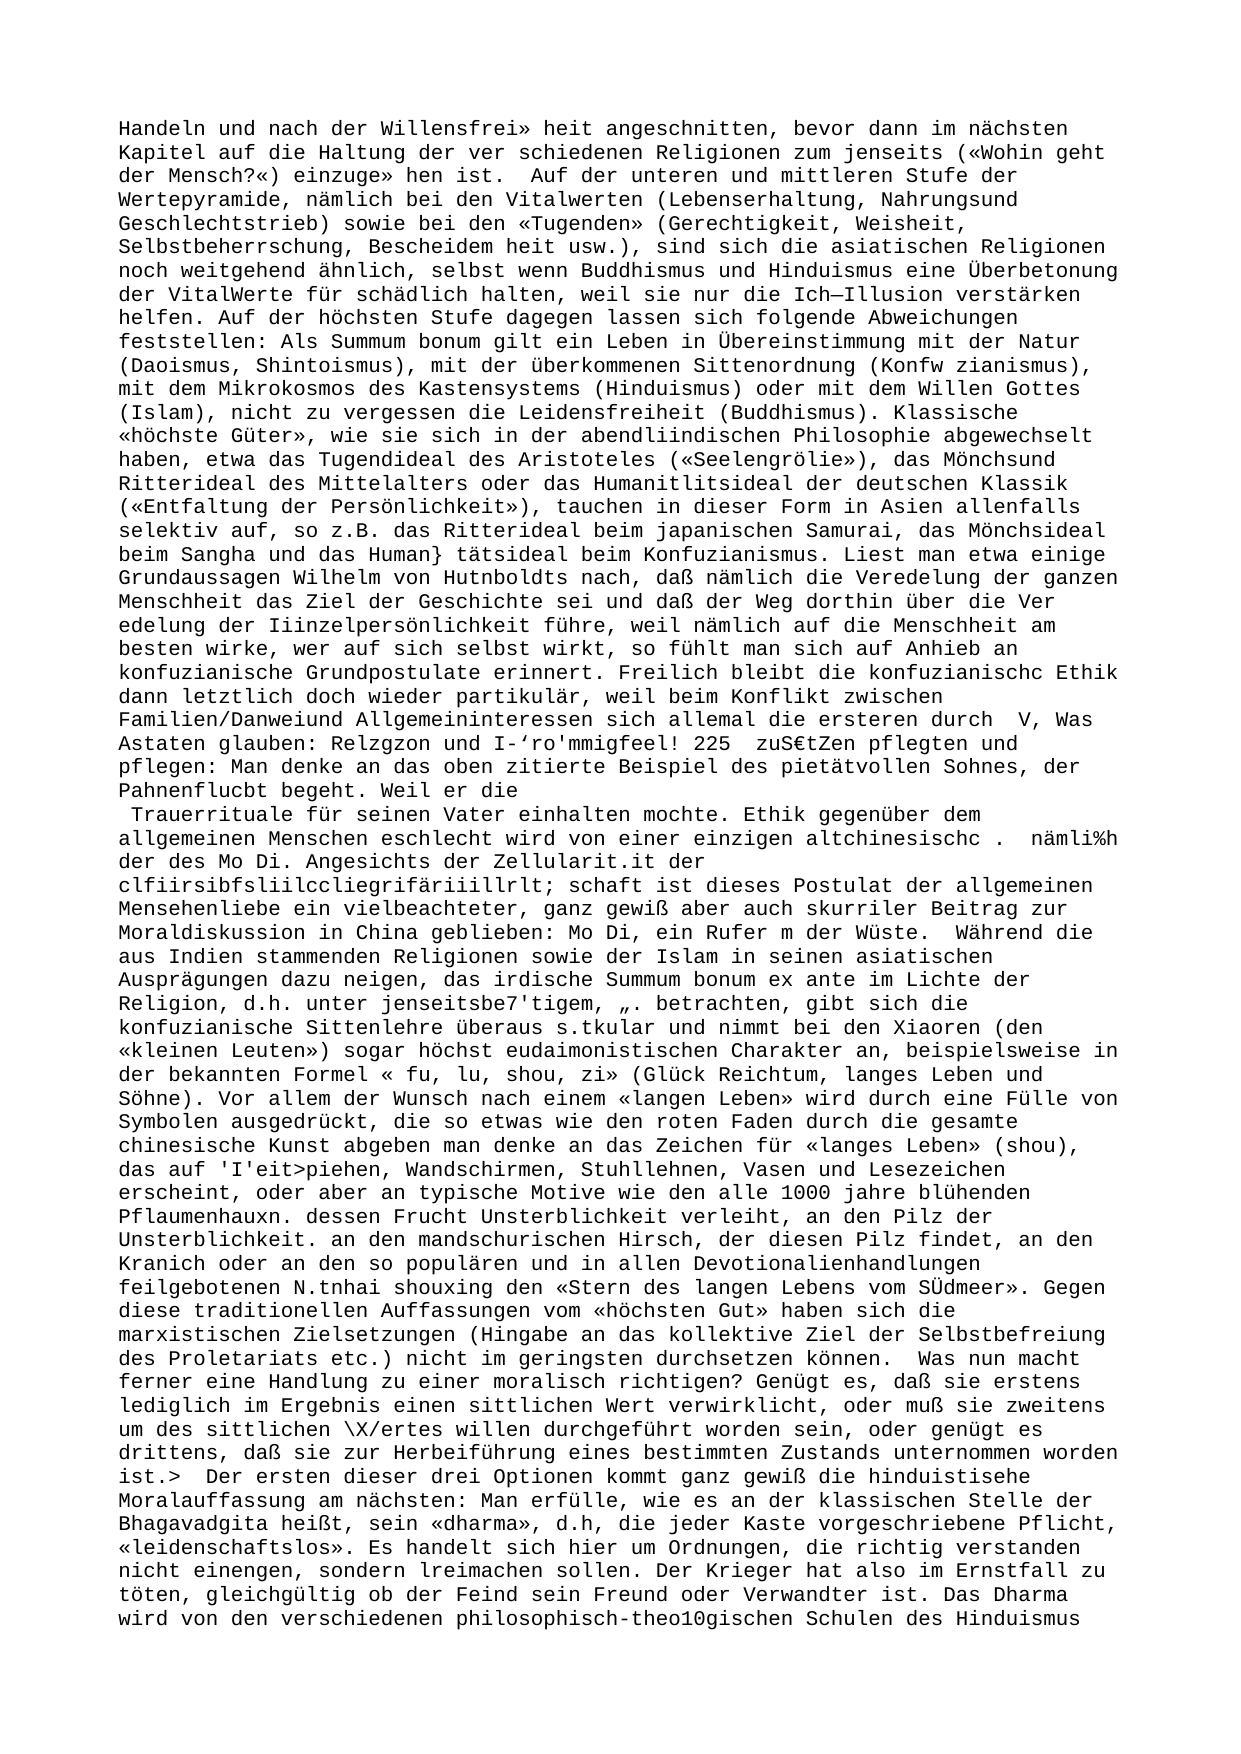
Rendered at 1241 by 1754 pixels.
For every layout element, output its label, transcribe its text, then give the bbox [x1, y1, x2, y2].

text Handeln und nach der Willensfrei» heit angeschnitten, bevor dann im nächsten Kapitel auf die Haltung der ver schiedenen Religionen zum jenseits («Wohin geht der Mensch?«) einzuge» hen ist. Auf der unteren und mittleren Stufe der Wertepyramide, nämlich bei den Vitalwerten (Lebenserhaltung, Nahrungsund Geschlechtstrieb) sowie bei den «Tugenden» (Gerechtigkeit, Weisheit, Selbstbeherrschung, Bescheidem heit usw.), sind sich die asiatischen Religionen noch weitgehend ähnlich, selbst wenn Buddhismus und Hinduismus eine Überbetonung der VitalWerte für schädlich halten, weil sie nur die Ich—Illusion verstärken helfen. Auf der höchsten Stufe dagegen lassen sich folgende Abweichungen feststellen: Als Summum bonum gilt ein Leben in Übereinstimmung mit der Natur (Daoismus, Shintoismus), mit der überkommenen Sittenordnung (Konfw zianismus), mit dem Mikrokosmos des Kastensystems (Hinduismus) oder mit dem Willen Gottes (Islam), nicht zu vergessen die Leidensfreiheit (Buddhismus). Klassische «höchste Güter», wie sie sich in der abendliindischen Philosophie abgewechselt haben, etwa das Tugendideal des Aristoteles («Seelengrölie»), das Mönchsund Ritterideal des Mittelalters oder das Humanitlitsideal der deutschen Klassik («Entfaltung der Persönlichkeit»), tauchen in dieser Form in Asien allenfalls selektiv auf, so z.B. das Ritterideal beim japanischen Samurai, das Mönchsideal beim Sangha und das Human} tätsideal beim Konfuzianismus. Liest man etwa einige Grundaussagen Wilhelm von Hutnboldts nach, daß nämlich die Veredelung der ganzen Menschheit das Ziel der Geschichte sei und daß der Weg dorthin über die Ver edelung der Iiinzelpersönlichkeit führe, weil nämlich auf die Menschheit am besten wirke, wer auf sich selbst wirkt, so fühlt man sich auf Anhieb an konfuzianische Grundpostulate erinnert. Freilich bleibt die konfuzianischc Ethik dann letztlich doch wieder partikulär, weil beim Konflikt zwischen Familien/Danweiund Allgemeininteressen sich allemal die ersteren durch V, Was Astaten glauben: Relzgzon und I-‘ro'mmigfeel! 225 zuS€tZen pflegten und pflegen: Man denke an das oben zitierte Beispiel des pietätvollen Sohnes, der Pahnenflucbt begeht. Weil er die [118, 118, 1122, 804]
text Trauerrituale für seinen Vater einhalten mochte. Ethik gegenüber dem allgemeinen Menschen eschlecht wird von einer einzigen altchinesischc . nämli%h der des Mo Di. Angesichts der Zellularit.it der clfiirsibfsliilccliegrifäriiillrlt; schaft ist dieses Postulat der allgemeinen Mensehenliebe ein vielbeachteter, ganz gewiß aber auch skurriler Beitrag zur Moraldiskussion in China geblieben: Mo Di, ein Rufer m der Wüste. Während die aus Indien stammenden Religionen sowie der Islam in seinen asiatischen Ausprägungen dazu neigen, das irdische Summum bonum ex ante im Lichte der Religion, d.h. unter jenseitsbe7'tigem, „. betrachten, gibt sich die konfuzianische Sittenlehre überaus s.tkular und nimmt bei den Xiaoren (den «kleinen Leuten») sogar höchst eudaimonistischen Charakter an, beispielsweise in der bekannten Formel « fu, lu, shou, zi» (Glück Reichtum, langes Leben und Söhne). Vor allem der Wunsch nach einem «langen Leben» wird durch eine Fülle von Symbolen ausgedrückt, die so etwas wie den roten Faden durch die gesamte chinesische Kunst abgeben man denke an das Zeichen für «langes Leben» (shou), das auf 'I'eit>piehen, Wandschirmen, Stuhllehnen, Vasen und Lesezeichen erscheint, oder aber an typische Motive wie den alle 1000 jahre blühenden Pflaumenhauxn. dessen Frucht Unsterblichkeit verleiht, an den Pilz der Unsterblichkeit. an den mandschurischen Hirsch, der diesen Pilz findet, an den Kranich oder an den so populären und in allen Devotionalienhandlungen feilgebotenen N.tnhai shouxing den «Stern des langen Lebens vom SÜdmeer». Gegen diese traditionellen Auffassungen vom «höchsten Gut» haben sich die marxistischen Zielsetzungen (Hingabe an das kollektive Ziel der Selbstbefreiung des Proletariats etc.) nicht im geringsten durchsetzen können. Was nun macht ferner eine Handlung zu einer moralisch richtigen? Genügt es, daß sie erstens lediglich im Ergebnis einen sittlichen Wert verwirklicht, oder muß sie zweitens um des sittlichen \X/ertes willen durchgeführt worden sein, oder genügt es drittens, daß sie zur Herbeiführung eines bestimmten Zustands unternommen worden ist.> Der ersten dieser drei Optionen kommt ganz gewiß die hinduistisehe Moralauffassung am nächsten: Man erfülle, wie es an der klassischen Stelle der Bhagavadgita heißt, sein «dharma», d.h, die jeder Kaste vorgeschriebene Pflicht, «leidenschaftslos». Es handelt sich hier um Ordnungen, die richtig verstanden nicht einengen, sondern lreimachen sollen. Der Krieger hat also im Ernstfall zu töten, gleichgültig ob der Feind sein Freund oder Verwandter ist. Das Dharma wird von den verschiedenen philosophisch-theo10gischen Schulen des Hinduismus [118, 804, 1122, 1631]
